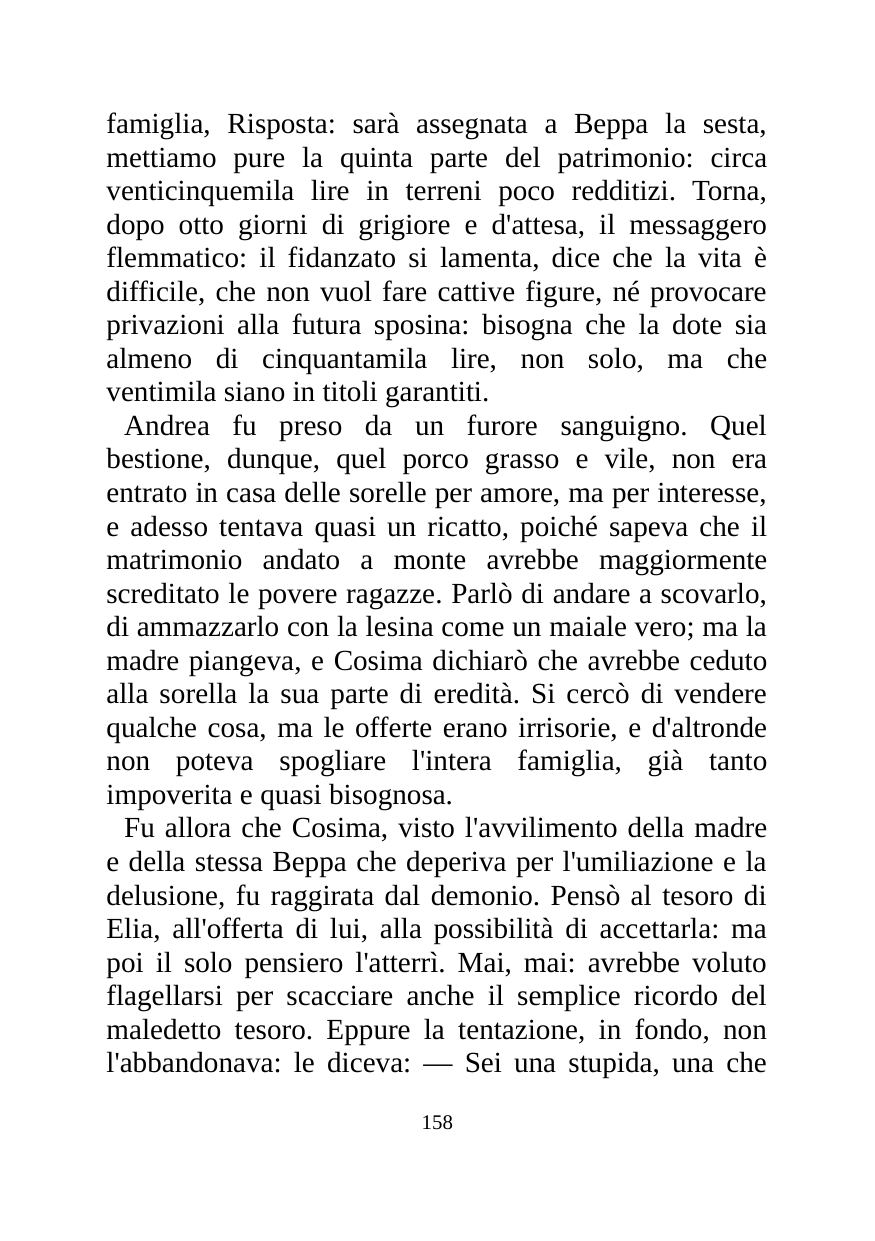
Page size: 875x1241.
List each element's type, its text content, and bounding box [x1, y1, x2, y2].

text Fu allora che Cosima, visto l'avvilimento della madre e della stessa Beppa che deperiva per l'umiliazione e la delusione, fu raggirata dal demonio. Pensò al tesoro di Elia, all'offerta di lui, alla possibilità di accettarla: ma poi il solo pensiero l'atterrì. Mai, mai: avrebbe voluto flagellarsi per scacciare anche il semplice ricordo del maledetto tesoro. Eppure la tentazione, in fondo, non l'abbandonava: le diceva: — Sei una stupida, una che [106, 811, 768, 1079]
text Andrea fu preso da un furore sanguigno. Quel bestione, dunque, quel porco grasso e vile, non era entrato in casa delle sorelle per amore, ma per interesse, e adesso tentava quasi un ricatto, poiché sapeva che il matrimonio andato a monte avrebbe maggiormente screditato le povere ragazze. Parlò di andare a scovarlo, di ammazzarlo con la lesina come un maiale vero; ma la madre piangeva, e Cosima dichiarò che avrebbe ceduto alla sorella la sua parte di eredità. Si cercò di vendere qualche cosa, ma le offerte erano irrisorie, e d'altronde non poteva spogliare l'intera famiglia, già tanto impoverita e quasi bisognosa. [106, 408, 768, 811]
text famiglia, Risposta: sarà assegnata a Beppa la sesta, mettiamo pure la quinta parte del patrimonio: circa venticinquemila lire in terreni poco redditizi. Torna, dopo otto giorni di grigiore e d'attesa, il messaggero flemmatico: il fidanzato si lamenta, dice che la vita è difficile, che non vuol fare cattive figure, né provocare privazioni alla futura sposina: bisogna che la dote sia almeno di cinquantamila lire, non solo, ma che ventimila siano in titoli garantiti. [106, 106, 768, 408]
